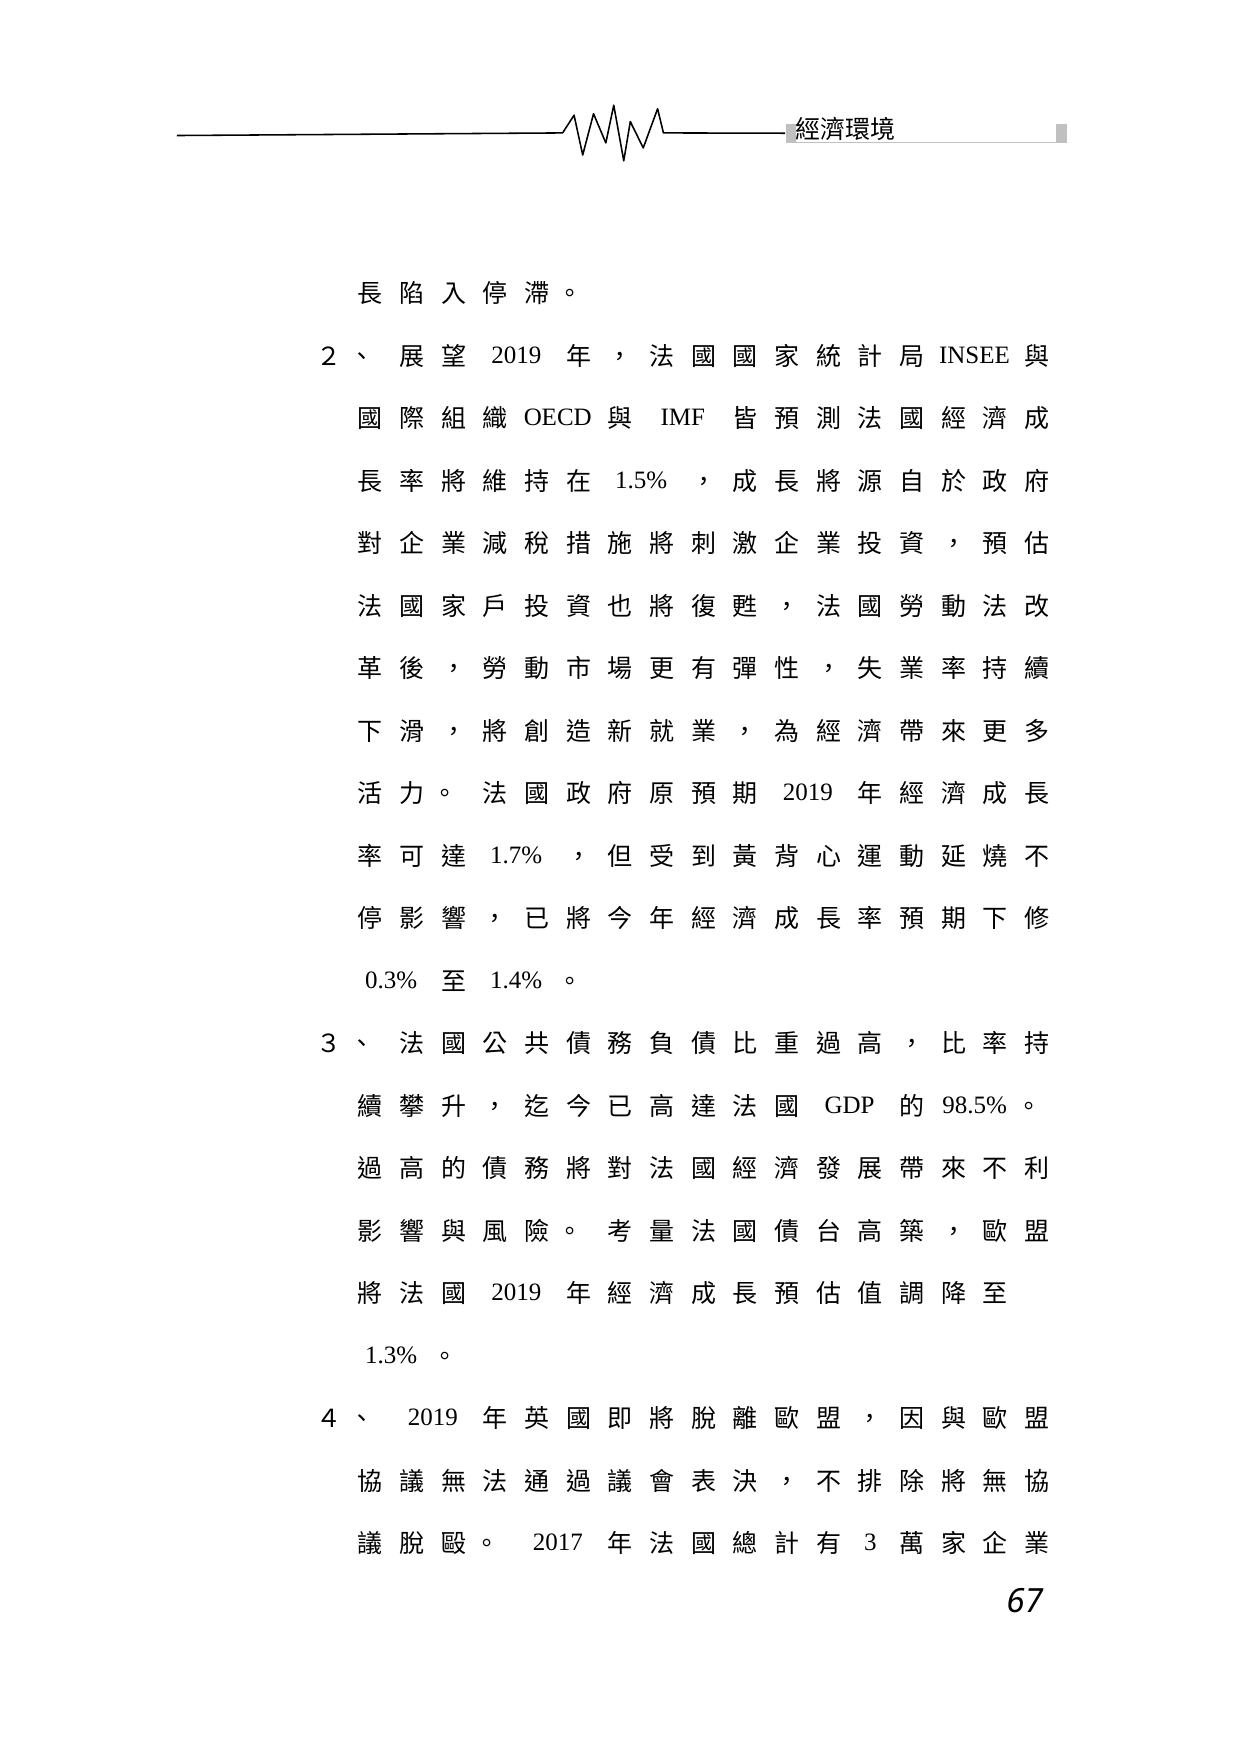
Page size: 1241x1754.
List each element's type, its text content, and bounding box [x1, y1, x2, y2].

text 長陷入停滯。 [281, 250, 1058, 313]
text ３、法國公共債務負債比重過高，比率持續攀升，迄今已高達法國GDP的98.5%。過高的債務將對法國經濟發展帶來不利影響與風險。考量法國債台高築，歐盟將法國2019年經濟成長預估值調降至1.3%。 [281, 1000, 1058, 1375]
text ４、2019年英國即將脫離歐盟，因與歐盟協議無法通過議會表決，不排除將無協議脫毆。2017年法國總計有3萬家企業 [281, 1375, 1058, 1563]
text ２、展望2019年，法國國家統計局INSEE與國際組織OECD與IMF皆預測法國經濟成長率將維持在1.5%，成長將源自於政府對企業減稅措施將刺激企業投資，預估法國家戶投資也將復甦，法國勞動法改革後，勞動市場更有彈性，失業率持續下滑，將創造新就業，為經濟帶來更多活力。法國政府原預期2019年經濟成長率可達1.7%，但受到黃背心運動延燒不停影響，已將今年經濟成長率預期下修0.3%至1.4%。 [281, 313, 1058, 1000]
